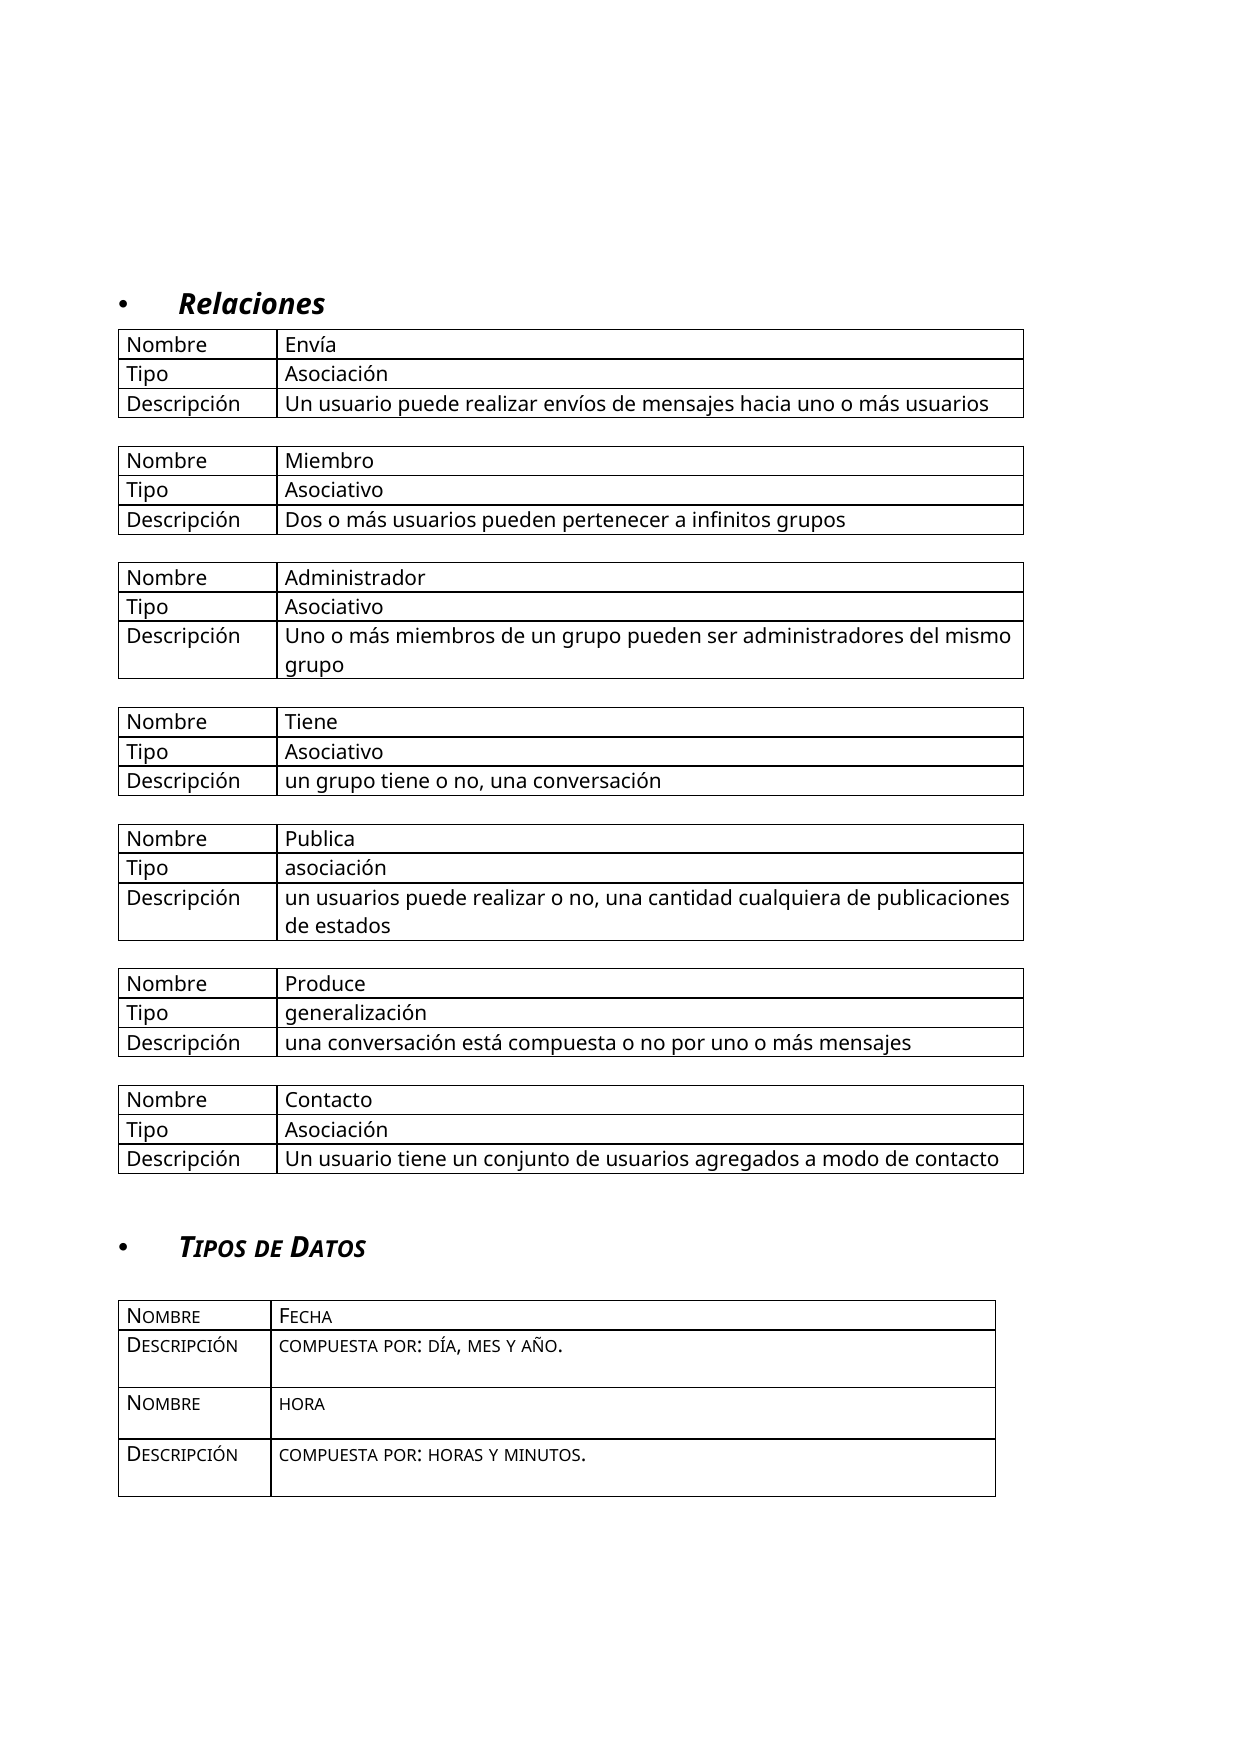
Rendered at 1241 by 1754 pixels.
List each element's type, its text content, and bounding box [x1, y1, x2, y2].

table_header Publica [278, 825, 1023, 852]
table_cell hora [272, 1388, 995, 1438]
table_cell Un usuario puede realizar envíos de mensajes hacia uno o más usuarios [278, 389, 1023, 417]
table_cell Asociación [278, 360, 1023, 388]
table_cell Descripción [119, 1028, 276, 1056]
table_cell Descripción [119, 1331, 270, 1387]
table_header Administrador [278, 563, 1023, 591]
table_cell Descripción [119, 622, 276, 678]
table_cell Asociativo [278, 476, 1023, 504]
table_cell Tipo [119, 854, 276, 882]
table_header Contacto [278, 1086, 1023, 1114]
table_cell Dos o más usuarios pueden pertenecer a infinitos grupos [278, 506, 1023, 534]
table_cell Descripción [119, 884, 276, 940]
table_header Miembro [278, 447, 1023, 475]
table_header Nombre [119, 447, 276, 475]
table_cell Descripción [119, 767, 276, 795]
table_header Tiene [278, 708, 1023, 736]
table_cell Descripción [119, 1145, 276, 1173]
table_cell Uno o más miembros de un grupo pueden ser administradores del mismo grupo [278, 622, 1023, 678]
table_header Fecha [272, 1301, 995, 1329]
table_cell Descripción [119, 506, 276, 534]
table_header Nombre [119, 1086, 276, 1114]
table_cell Tipo [119, 476, 276, 504]
table_cell compuesta por: día, mes y año. [272, 1331, 995, 1387]
table_cell Tipo [119, 738, 276, 765]
table_cell Tipo [119, 593, 276, 620]
table_header Nombre [119, 1301, 270, 1329]
table_cell un usuarios puede realizar o no, una cantidad cualquiera de publicaciones de estados [278, 884, 1023, 940]
table_header Nombre [119, 969, 276, 997]
table_cell Nombre [119, 1388, 270, 1438]
table_cell Descripción [119, 389, 276, 417]
table_cell Tipo [119, 1115, 276, 1143]
table_cell Tipo [119, 360, 276, 388]
table_header Nombre [119, 330, 276, 358]
table_header Nombre [119, 708, 276, 736]
table_cell Descripción [119, 1440, 270, 1496]
list Relaciones [118, 283, 1122, 323]
table_cell Un usuario tiene un conjunto de usuarios agregados a modo de contacto [278, 1145, 1023, 1173]
table_cell Asociación [278, 1115, 1023, 1143]
table_cell generalización [278, 999, 1023, 1027]
table_cell Asociativo [278, 738, 1023, 765]
table_header Nombre [119, 825, 276, 852]
table_header Envía [278, 330, 1023, 358]
table_header Produce [278, 969, 1023, 997]
table_cell Asociativo [278, 593, 1023, 620]
table_cell Tipo [119, 999, 276, 1027]
table_header Nombre [119, 563, 276, 591]
table_cell compuesta por: horas y minutos. [272, 1440, 995, 1496]
table_cell un grupo tiene o no, una conversación [278, 767, 1023, 795]
table_cell asociación [278, 854, 1023, 882]
list Tipos de Datos [118, 1226, 1122, 1266]
table_cell una conversación está compuesta o no por uno o más mensajes [278, 1028, 1023, 1056]
